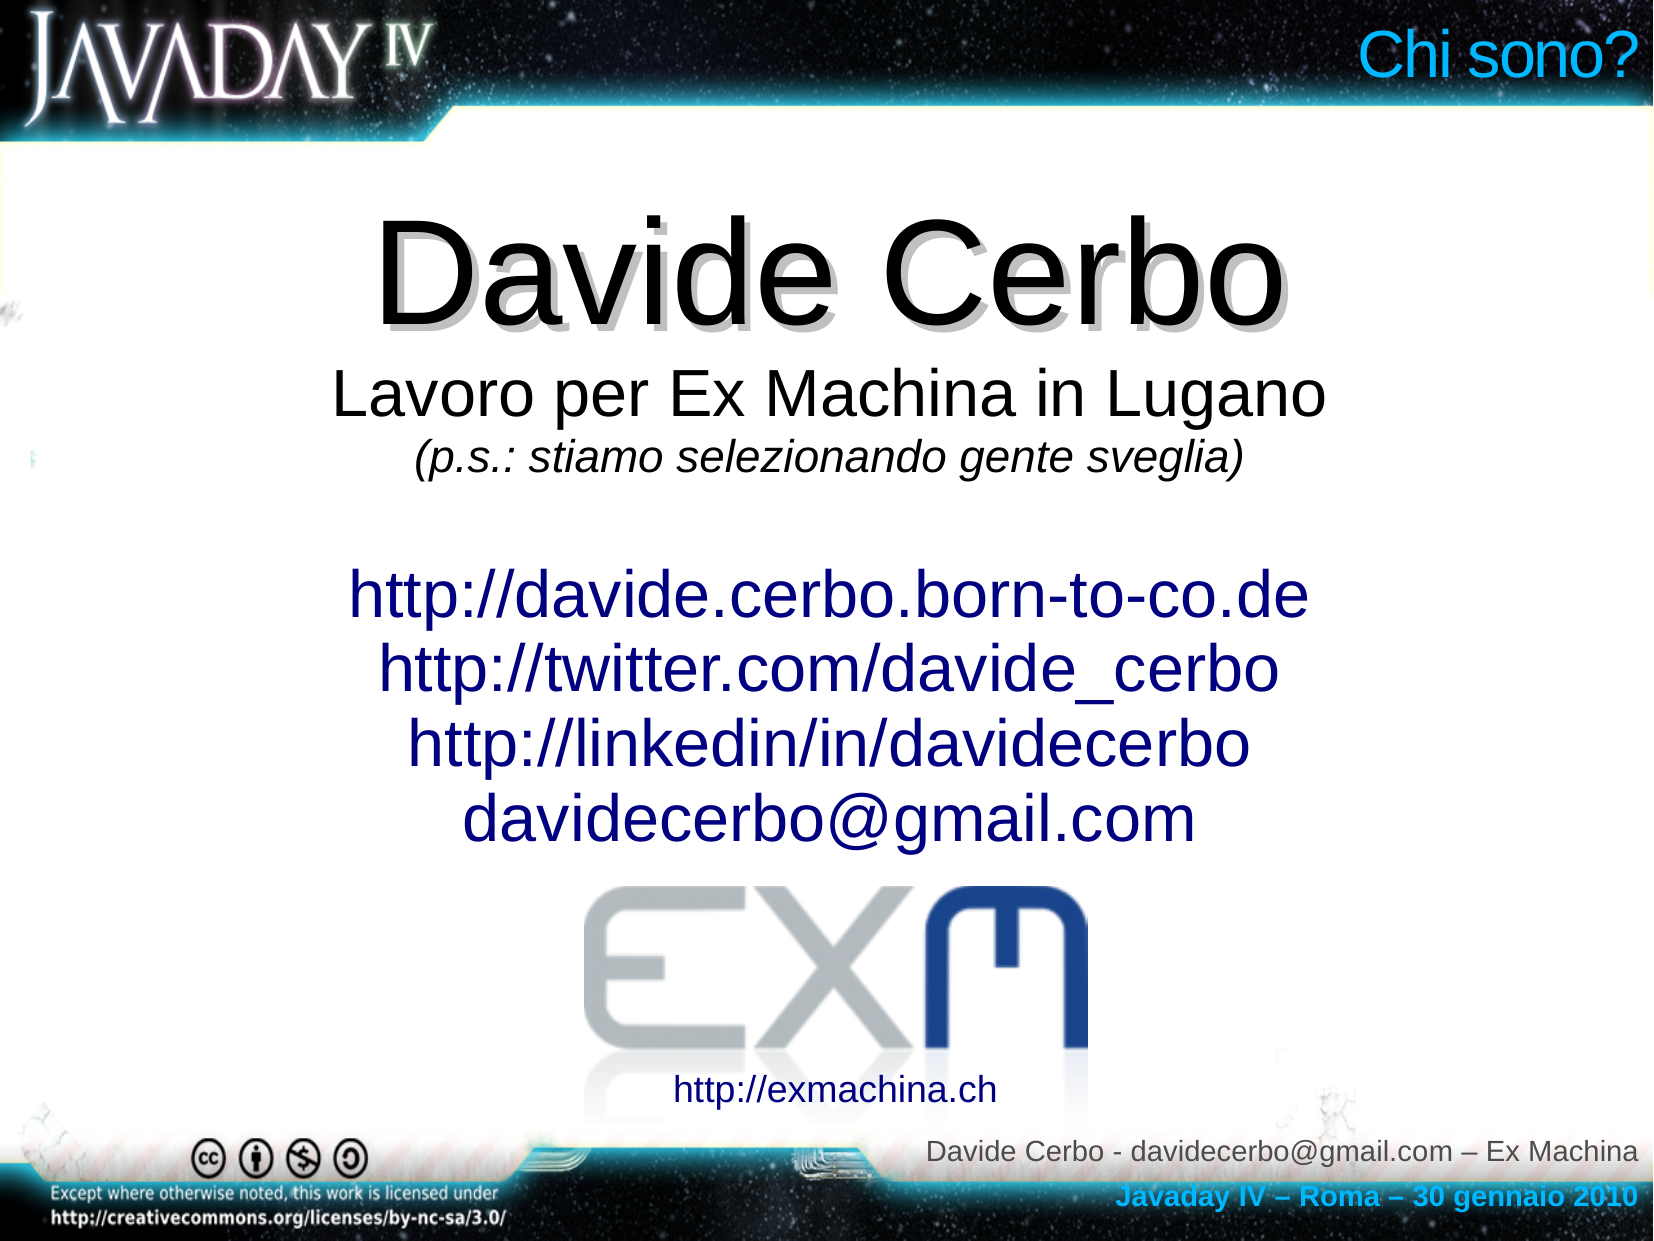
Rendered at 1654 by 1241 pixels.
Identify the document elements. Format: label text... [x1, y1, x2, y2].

subtitle Davide Cerbo Lavoro per Ex Machina in Lugano (p.s.: stiamo selezionando gente sveglia) http://davide.cerbo.born-to-co.de http://twitter.com/davide_cerbo http://linkedin/in/davidecerbo davidecerbo@gmail.com [59, 150, 1601, 969]
picture [0, 0, 1653, 1241]
title Chi sono? [164, 5, 1641, 103]
